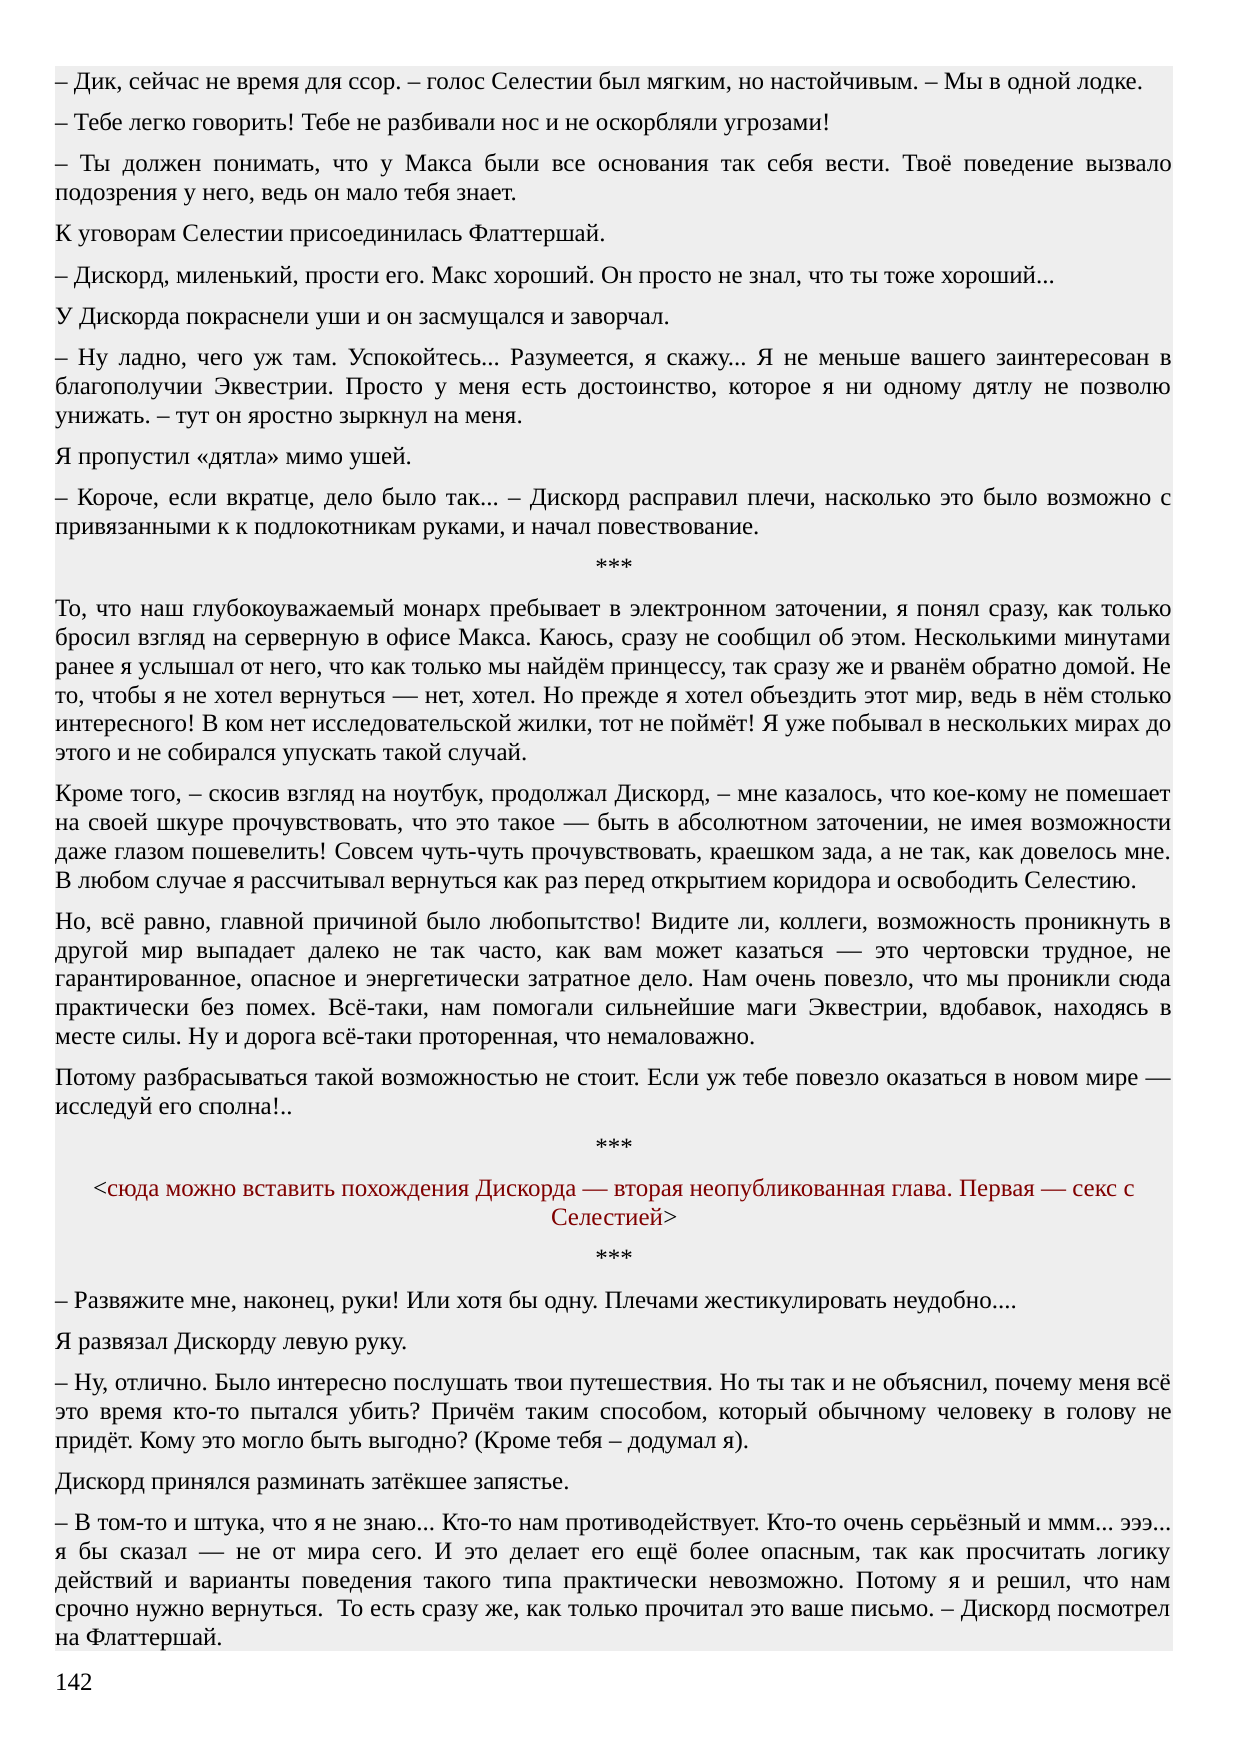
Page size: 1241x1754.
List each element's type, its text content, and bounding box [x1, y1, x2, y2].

text – Дискорд, миленький, прости его. Макс хороший. Он просто не знал, что ты тоже хороший... [55, 260, 1173, 288]
text *** [55, 552, 1173, 581]
text Я развязал Дискорду левую руку. [55, 1326, 1173, 1355]
text *** [55, 1132, 1173, 1161]
text Я пропустил «дятла» мимо ушей. [55, 441, 1173, 470]
text Кроме того, – скосив взгляд на ноутбук, продолжал Дискорд, – мне казалось, что кое-кому не помешает на своей шкуре прочувствовать, что это такое — быть в абсолютном заточении, не имея возможности даже глазом пошевелить! Совсем чуть-чуть прочувствовать, краешком зада, а не так, как довелось мне. В любом случае я рассчитывал вернуться как раз перед открытием коридора и освободить Селестию. [55, 778, 1173, 893]
text <сюда можно вставить похождения Дискорда — вторая неопубликованная глава. Первая — секс с Селестией> [55, 1173, 1173, 1231]
text – Короче, если вкратце, дело было так... – Дискорд расправил плечи, насколько это было возможно с привязанными к к подлокотникам руками, и начал повествование. [55, 482, 1173, 540]
text У Дискорда покраснели уши и он засмущался и заворчал. [55, 301, 1173, 330]
text Потому разбрасываться такой возможностью не стоит. Если уж тебе повезло оказаться в новом мире — исследуй его сполна!.. [55, 1062, 1173, 1120]
text *** [55, 1243, 1173, 1272]
text – В том-то и штука, что я не знаю... Кто-то нам противодействует. Кто-то очень серьёзный и ммм... эээ... я бы сказал — не от мира сего. И это делает его ещё более опасным, так как просчитать логику действий и варианты поведения такого типа практически невозможно. Потому я и решил, что нам срочно нужно вернуться. То есть сразу же, как только прочитал это ваше письмо. – Дискорд посмотрел на Флаттершай. [55, 1507, 1173, 1651]
text – Ну ладно, чего уж там. Успокойтесь... Разумеется, я скажу... Я не меньше вашего заинтересован в благополучии Эквестрии. Просто у меня есть достоинство, которое я ни одному дятлу не позволю унижать. – тут он яростно зыркнул на меня. [55, 342, 1173, 428]
text Дискорд принялся разминать затёкшее запястье. [55, 1466, 1173, 1495]
text – Ты должен понимать, что у Макса были все основания так себя вести. Твоё поведение вызвало подозрения у него, ведь он мало тебя знает. [55, 148, 1173, 206]
text – Дик, сейчас не время для ссор. – голос Селестии был мягким, но настойчивым. – Мы в одной лодке. [55, 66, 1173, 95]
text – Развяжите мне, наконец, руки! Или хотя бы одну. Плечами жестикулировать неудобно.... [55, 1285, 1173, 1313]
text – Ну, отлично. Было интересно послушать твои путешествия. Но ты так и не объяснил, почему меня всё это время кто-то пытался убить? Причём таким способом, который обычному человеку в голову не придёт. Кому это могло быть выгодно? (Кроме тебя – додумал я). [55, 1367, 1173, 1453]
text Но, всё равно, главной причиной было любопытство! Видите ли, коллеги, возможность проникнуть в другой мир выпадает далеко не так часто, как вам может казаться — это чертовски трудное, не гарантированное, опасное и энергетически затратное дело. Нам очень повезло, что мы проникли сюда практически без помех. Всё-таки, нам помогали сильнейшие маги Эквестрии, вдобавок, находясь в месте силы. Ну и дорога всё-таки проторенная, что немаловажно. [55, 906, 1173, 1050]
text – Тебе легко говорить! Тебе не разбивали нос и не оскорбляли угрозами! [55, 107, 1173, 136]
text К уговорам Селестии присоединилась Флаттершай. [55, 218, 1173, 247]
text То, что наш глубокоуважаемый монарх пребывает в электронном заточении, я понял сразу, как только бросил взгляд на серверную в офисе Макса. Каюсь, сразу не сообщил об этом. Несколькими минутами ранее я услышал от него, что как только мы найдём принцессу, так сразу же и рванём обратно домой. Не то, чтобы я не хотел вернуться — нет, хотел. Но прежде я хотел объездить этот мир, ведь в нём столько интересного! В ком нет исследовательской жилки, тот не поймёт! Я уже побывал в нескольких мирах до этого и не собирался упускать такой случай. [55, 593, 1173, 766]
